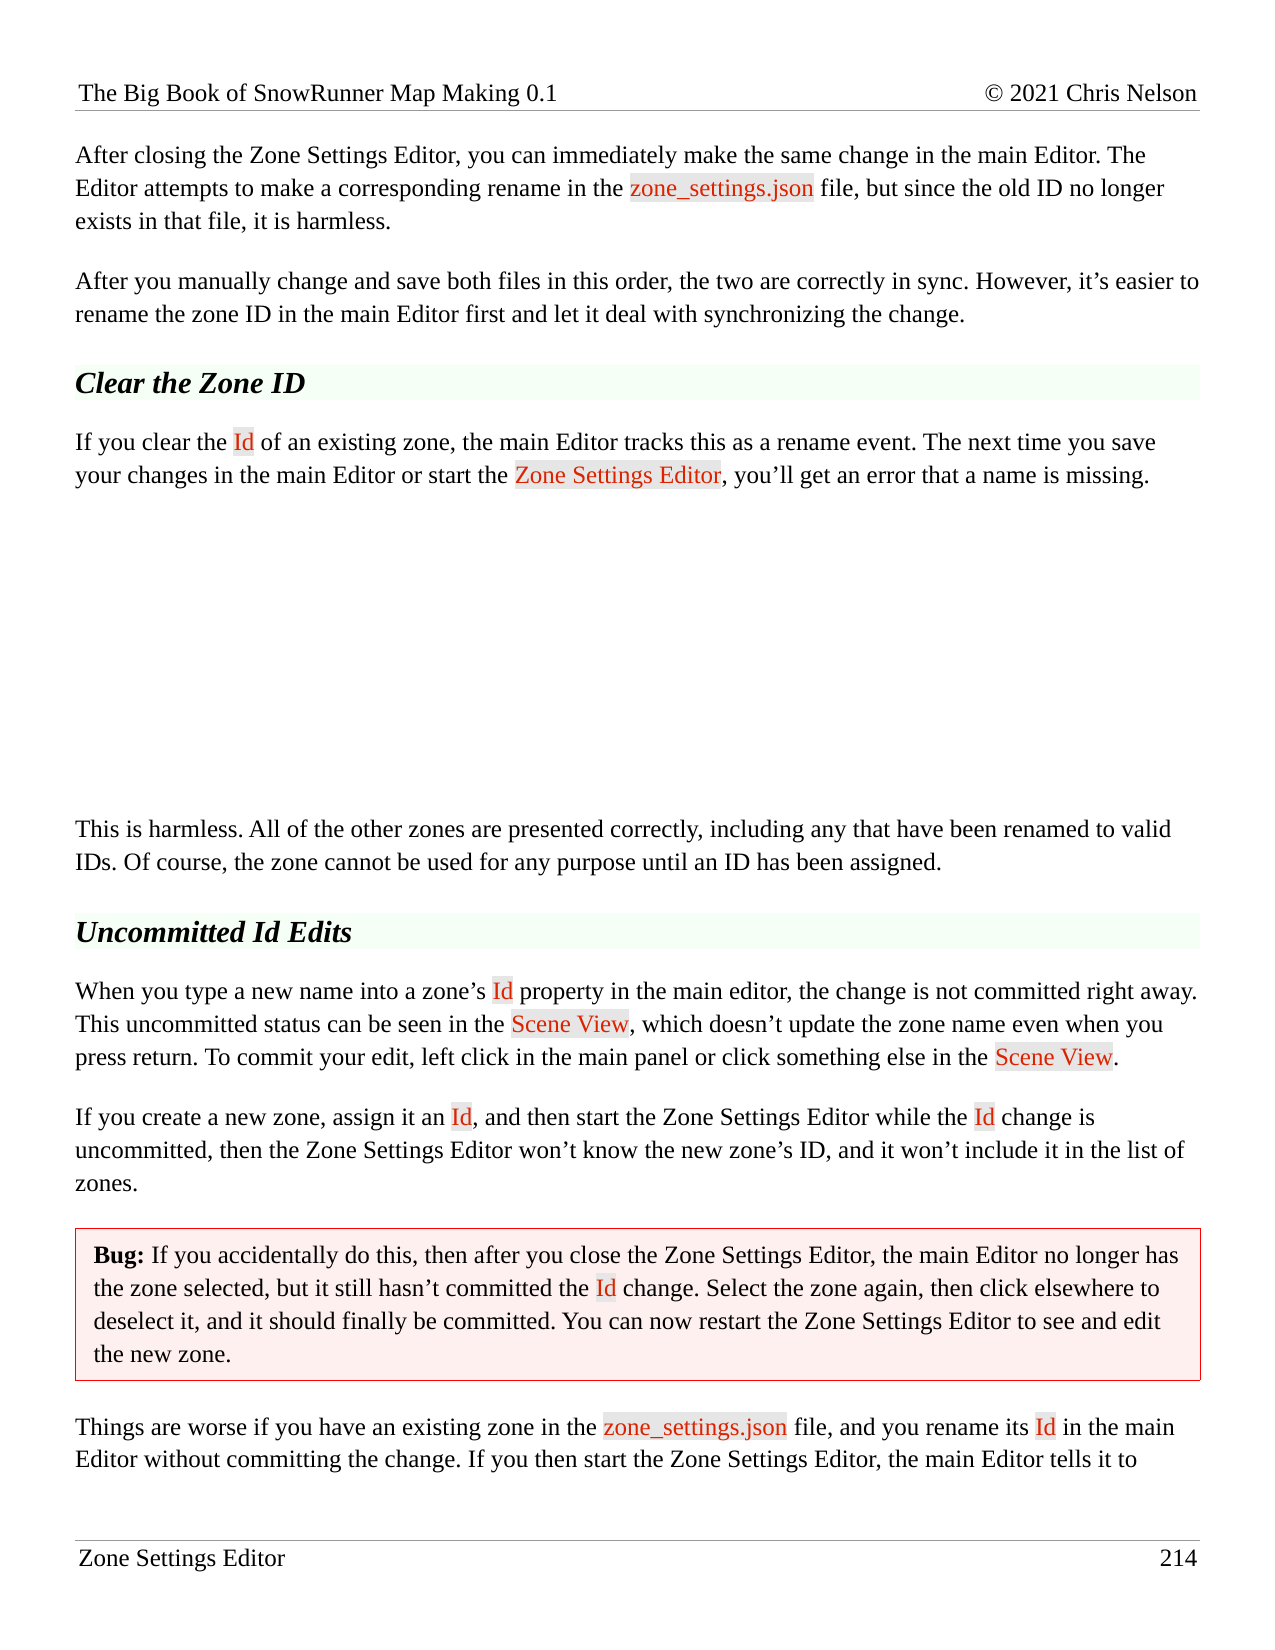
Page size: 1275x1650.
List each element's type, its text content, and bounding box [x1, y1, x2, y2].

text When you type a new name into a zone’s Id property in the main editor, the change is not committed right away. This uncommitted status can be seen in the Scene View, which doesn’t update the zone name even when you press return. To commit your edit, left click in the main panel or click something else in the Scene View. [75, 976, 1200, 1071]
text This is harmless. All of the other zones are presented correctly, including any that have been renamed to valid IDs. Of course, the zone cannot be used for any purpose until an ID has been assigned. [75, 814, 1200, 876]
text After closing the Zone Settings Editor, you can immediately make the same change in the main Editor. The Editor attempts to make a corresponding rename in the zone_settings.json file, but since the old ID no longer exists in that file, it is harmless. [75, 140, 1200, 235]
list If you accidentally do this, then after you close the Zone Settings Editor, the main Editor no longer has the zone selected, but it still hasn’t committed the Id change. Select the zone again, then click elsewhere to deselect it, and it should finally be committed. You can now restart the Zone Settings Editor to see and edit the new zone. [76, 1229, 1200, 1380]
text After you manually change and save both files in this order, the two are correctly in sync. However, it’s easier to rename the zone ID in the main Editor first and let it deal with synchronizing the change. [75, 266, 1200, 328]
text Things are worse if you have an existing zone in the zone_settings.json file, and you rename its Id in the main Editor without committing the change. If you then start the Zone Settings Editor, the main Editor tells it to [75, 1412, 1200, 1473]
text If you create a new zone, assign it an Id, and then start the Zone Settings Editor while the Id change is uncommitted, then the Zone Settings Editor won’t know the new zone’s ID, and it won’t include it in the list of zones. [75, 1102, 1200, 1197]
subtitle Uncommitted Id Edits [75, 913, 1200, 949]
text If you clear the Id of an existing zone, the main Editor tracks this as a rename event. The next time you save your changes in the main Editor or start the Zone Settings Editor, you’ll get an error that a name is missing. [75, 427, 1200, 489]
subtitle Clear the Zone ID [75, 365, 1200, 400]
